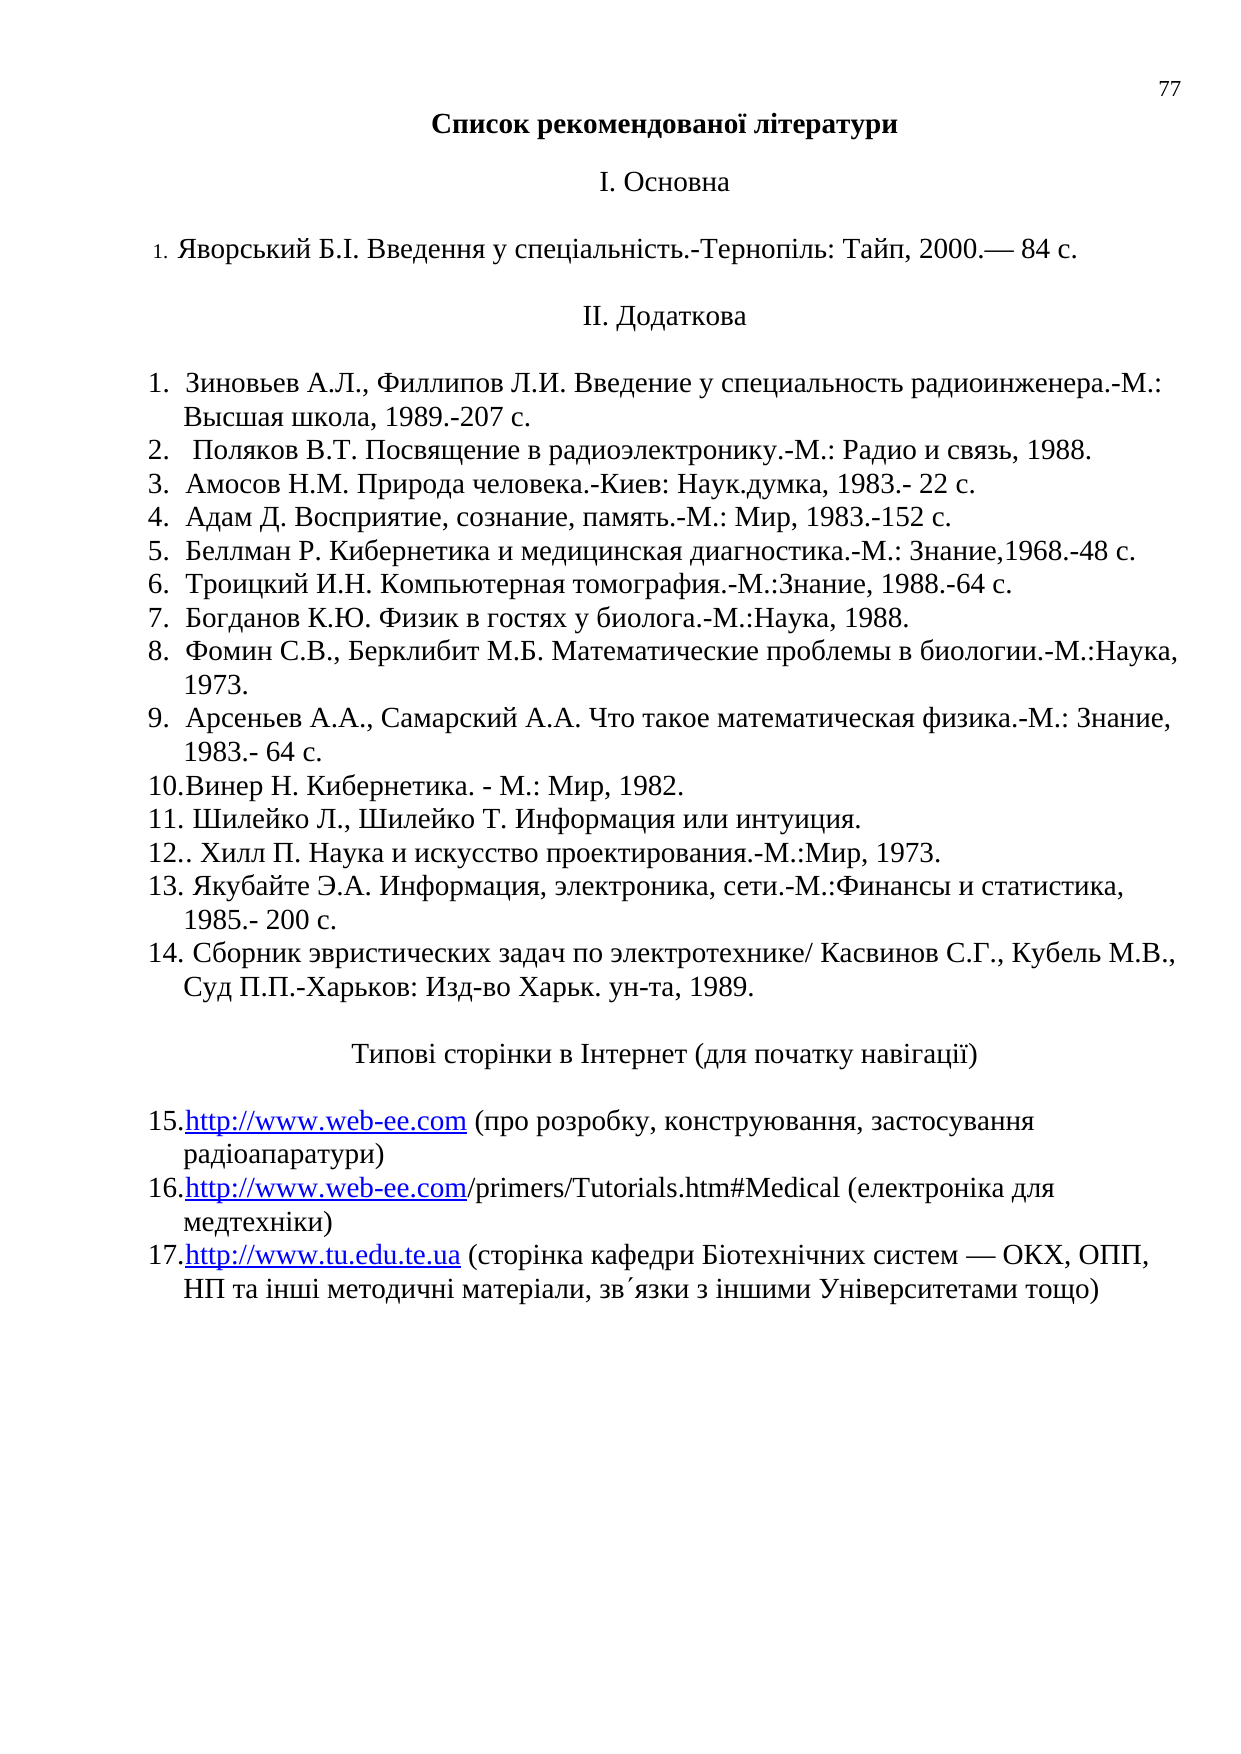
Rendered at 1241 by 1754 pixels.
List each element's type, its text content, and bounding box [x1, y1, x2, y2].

list Поляков В.Т. Посвящение в радиоэлектронику.-М.: Радио и связь, 1988. [148, 432, 1181, 466]
list Якубайте Э.А. Информация, электроника, сети.-М.:Финансы и статистика, 1985.- 200 с. [148, 868, 1181, 935]
list Троицкий И.Н. Компьютерная томография.-М.:Знание, 1988.-64 с. [148, 566, 1181, 600]
list Беллман Р. Кибернетика и медицинская диагностика.-М.: Знание,1968.-48 с. [148, 533, 1181, 566]
subtitle Список рекомендованої літератури [148, 106, 1181, 140]
text Типові сторінки в Інтернет (для початку навігації) [148, 1036, 1181, 1069]
list http://www.web-ee.com (про розробку, конструювання, застосування радіоапаратури) [148, 1103, 1181, 1170]
list Амосов Н.М. Природа человека.-Киев: Наук.думка, 1983.- 22 с. [148, 466, 1181, 499]
list . Хилл П. Наука и искусство проектирования.-М.:Мир, 1973. [148, 835, 1181, 868]
list Зиновьев А.Л., Филлипов Л.И. Введение у специальность радиоинженера.-М.: Высшая школа, 1989.-207 с. [148, 365, 1181, 432]
text ІІ. Додаткова [148, 298, 1181, 332]
list Фомин С.В., Берклибит М.Б. Математические проблемы в биологии.-М.:Наука, 1973. [148, 633, 1181, 701]
list Сборник эвристических задач по электротехнике/ Касвинов С.Г., Кубель М.В., Суд П.П.-Харьков: Изд-во Харьк. ун-та, 1989. [148, 935, 1181, 1002]
list http://www.web-ee.com/primers/Tutorials.htm#Medical (електроніка для медтехніки) [148, 1170, 1181, 1237]
list Арсеньев А.А., Самарский А.А. Что такое математическая физика.-М.: Знание, 1983.- 64 с. [148, 701, 1181, 768]
list Богданов К.Ю. Физик в гостях у биолога.-М.:Наука, 1988. [148, 600, 1181, 633]
list Адам Д. Восприятие, сознание, память.-М.: Мир, 1983.-152 с. [148, 499, 1181, 533]
list http://www.tu.edu.te.ua (сторінка кафедри Біотехнічних систем — ОКХ, ОПП, НП та інші методичні матеріали, звязки з іншими Університетами тощо) [148, 1237, 1181, 1304]
text І. Основна [148, 164, 1181, 197]
list Шилейко Л., Шилейко Т. Информация или интуиция. [148, 801, 1181, 835]
list Винер Н. Кибернетика. - М.: Мир, 1982. [148, 768, 1181, 801]
list Яворський Б.I. Введення у спеціальність.-Тернопiль: Тайп, 2000.— 84 с. [152, 231, 1181, 264]
